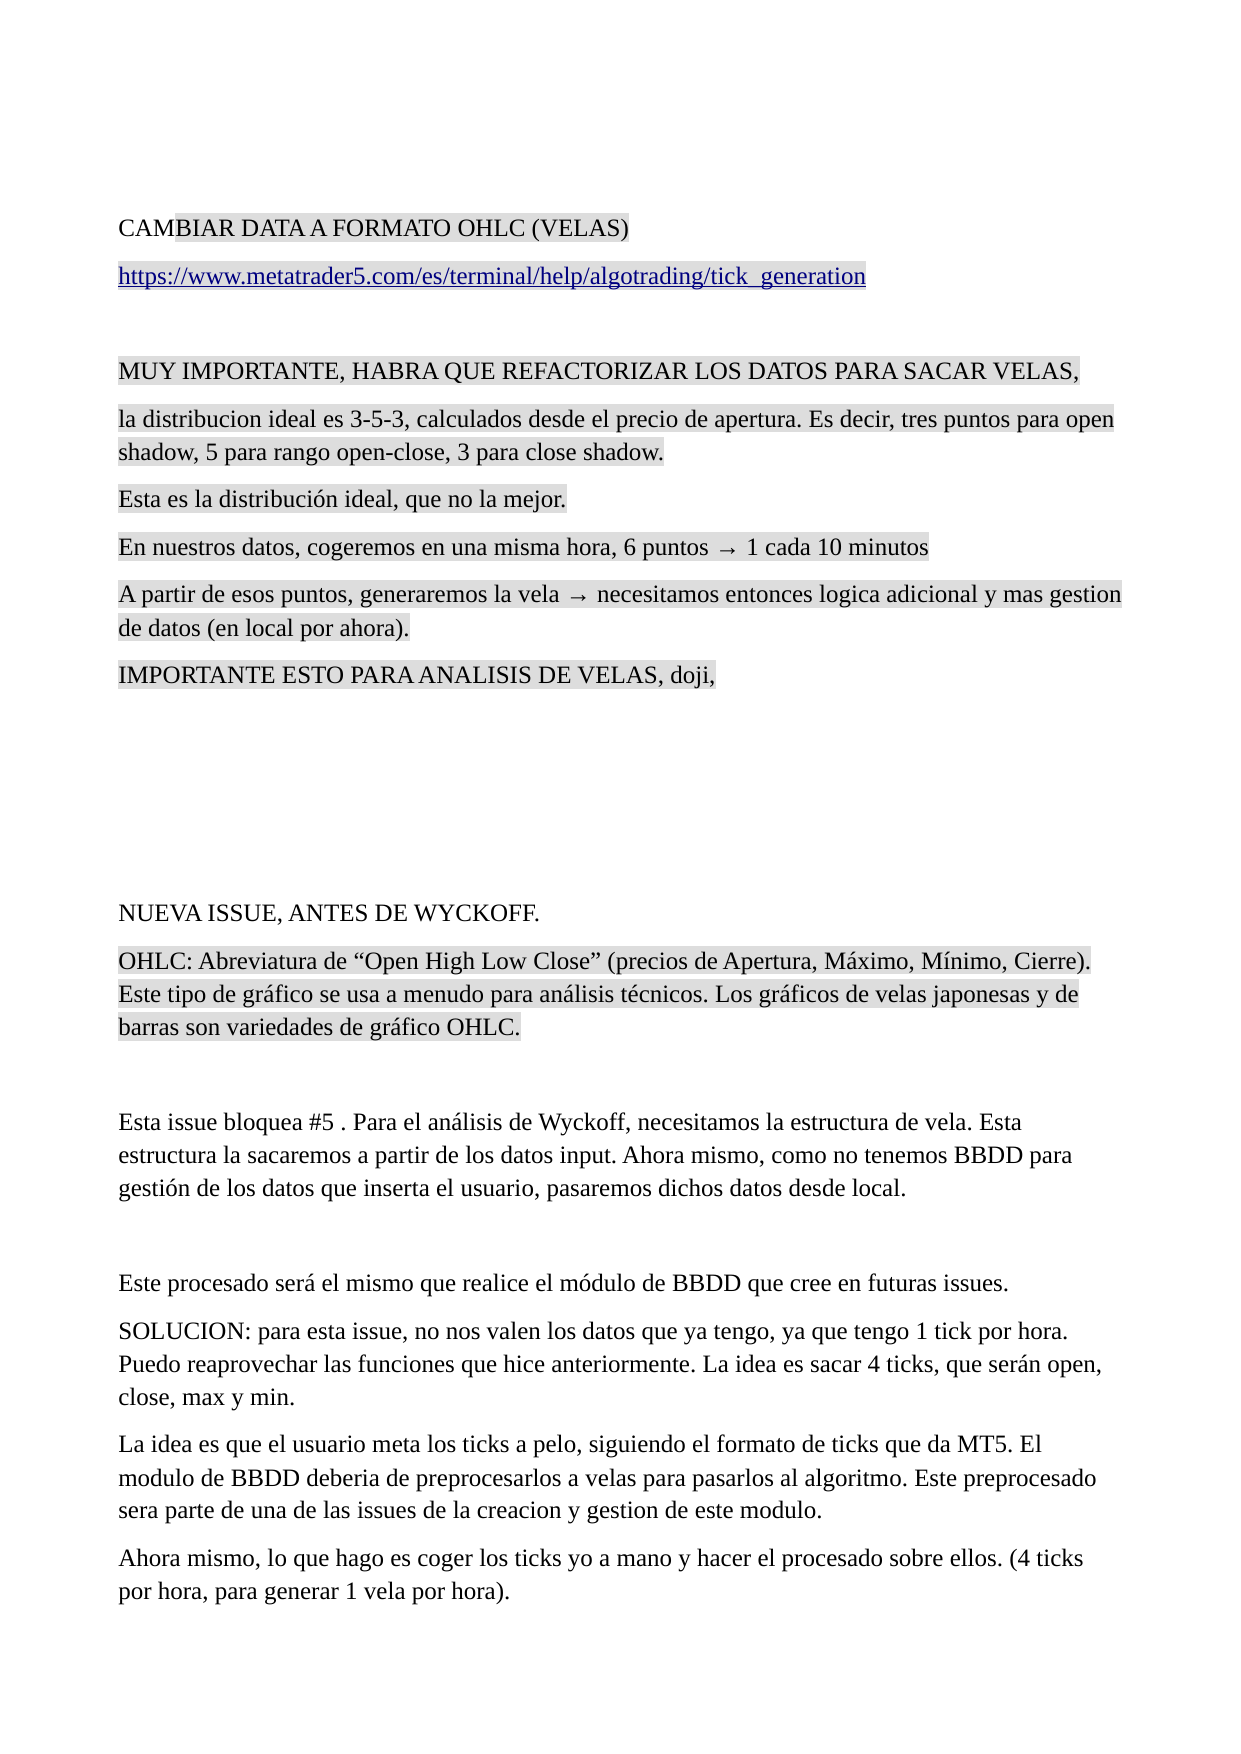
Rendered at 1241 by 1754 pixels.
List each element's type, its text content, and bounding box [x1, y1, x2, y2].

text la distribucion ideal es 3-5-3, calculados desde el precio de apertura. Es decir, tres puntos para open shadow, 5 para rango open-close, 3 para close shadow. [118, 404, 1122, 466]
text A partir de esos puntos, generaremos la vela → necesitamos entonces logica adicional y mas gestion de datos (en local por ahora). [118, 579, 1122, 641]
text SOLUCION: para esta issue, no nos valen los datos que ya tengo, ya que tengo 1 tick por hora. Puedo reaprovechar las funciones que hice anteriormente. La idea es sacar 4 ticks, que serán open, close, max y min. [118, 1316, 1122, 1411]
text CAMBIAR DATA A FORMATO OHLC (VELAS) [118, 213, 1122, 242]
text OHLC: Abreviatura de “Open High Low Close” (precios de Apertura, Máximo, Mínimo, Cierre). Este tipo de gráfico se usa a menudo para análisis técnicos. Los gráficos de velas japonesas y de barras son variedades de gráfico OHLC. [118, 946, 1122, 1041]
text MUY IMPORTANTE, HABRA QUE REFACTORIZAR LOS DATOS PARA SACAR VELAS, [118, 356, 1122, 385]
text https://www.metatrader5.com/es/terminal/help/algotrading/tick_generation [118, 261, 1122, 290]
text IMPORTANTE ESTO PARA ANALISIS DE VELAS, doji, [118, 660, 1122, 689]
text Esta issue bloquea #5 . Para el análisis de Wyckoff, necesitamos la estructura de vela. Esta estructura la sacaremos a partir de los datos input. Ahora mismo, como no tenemos BBDD para gestión de los datos que inserta el usuario, pasaremos dichos datos desde local. [118, 1107, 1122, 1202]
text Ahora mismo, lo que hago es coger los ticks yo a mano y hacer el procesado sobre ellos. (4 ticks por hora, para generar 1 vela por hora). [118, 1543, 1122, 1605]
text Esta es la distribución ideal, que no la mejor. [118, 484, 1122, 513]
text Este procesado será el mismo que realice el módulo de BBDD que cree en futuras issues. [118, 1268, 1122, 1297]
text NUEVA ISSUE, ANTES DE WYCKOFF. [118, 898, 1122, 927]
text La idea es que el usuario meta los ticks a pelo, siguiendo el formato de ticks que da MT5. El modulo de BBDD deberia de preprocesarlos a velas para pasarlos al algoritmo. Este preprocesado sera parte de una de las issues de la creacion y gestion de este modulo. [118, 1429, 1122, 1524]
text En nuestros datos, cogeremos en una misma hora, 6 puntos → 1 cada 10 minutos [118, 532, 1122, 561]
